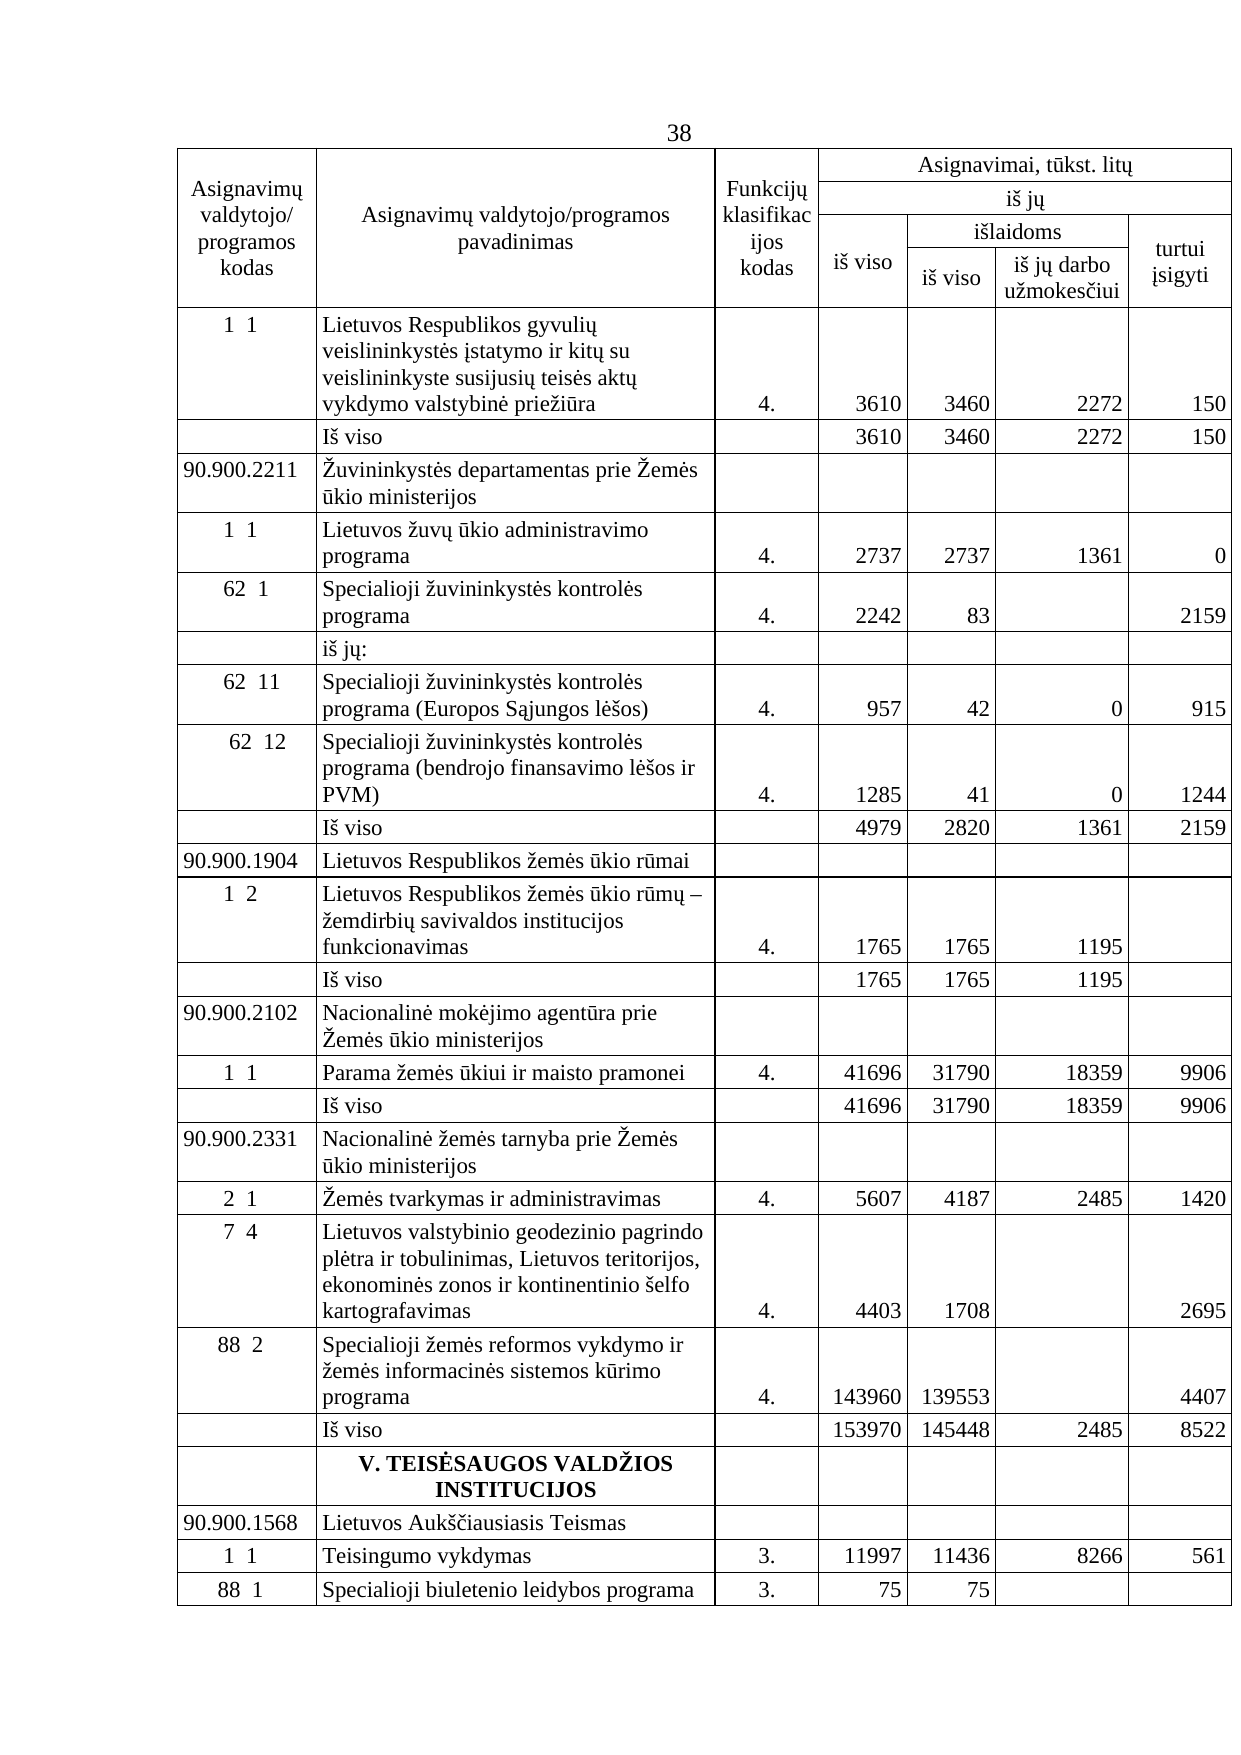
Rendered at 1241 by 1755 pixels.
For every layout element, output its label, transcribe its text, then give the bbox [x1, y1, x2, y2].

table_cell 2737 [819, 513, 907, 572]
table_cell [908, 632, 995, 664]
table_cell turtui įsigyti [1129, 215, 1231, 307]
table_header Asignavimų valdytojo/ programos kodas [178, 149, 316, 307]
table_cell 1 1 [178, 1540, 316, 1572]
table_cell 41696 [819, 1089, 907, 1122]
table_cell [1129, 844, 1231, 876]
table_cell 4. [716, 725, 818, 810]
table_cell [1129, 632, 1231, 664]
table_cell [716, 844, 818, 876]
table_cell 1244 [1129, 725, 1231, 810]
table_cell 4403 [819, 1215, 907, 1327]
table_cell išlaidoms [908, 215, 1128, 247]
table_cell 90.900.2102 [178, 997, 316, 1055]
table_cell 1765 [908, 963, 995, 996]
table_cell Iš viso [317, 1089, 714, 1122]
table_cell 3460 [908, 420, 995, 452]
table_cell 1765 [819, 878, 907, 962]
table_cell [716, 1089, 818, 1122]
table_cell 4. [716, 1182, 818, 1214]
table_cell [996, 844, 1128, 876]
table_cell Iš viso [317, 963, 714, 996]
table_cell [178, 811, 316, 843]
table_cell [819, 632, 907, 664]
table_cell 4. [716, 1215, 818, 1327]
table_cell 7 4 [178, 1215, 316, 1327]
table_cell 62 12 [178, 725, 316, 810]
table_cell Specialioji žemės reformos vykdymo ir žemės informacinės sistemos kūrimo programa [317, 1328, 714, 1413]
table_cell 0 [996, 725, 1128, 810]
table_cell 90.900.1568 [178, 1506, 316, 1539]
table_cell 4. [716, 1328, 818, 1413]
table_cell 1708 [908, 1215, 995, 1327]
table_cell 1195 [996, 963, 1128, 996]
table_header Asignavimai, tūkst. litų [819, 149, 1231, 181]
table_cell 2 1 [178, 1182, 316, 1214]
table_header Funkcijų klasifikacijos kodas [716, 149, 818, 307]
table_cell [1129, 1573, 1231, 1605]
table_cell 9906 [1129, 1056, 1231, 1088]
table_cell Specialioji žuvininkystės kontrolės programa [317, 573, 714, 631]
table_cell [716, 454, 818, 512]
table_cell 4407 [1129, 1328, 1231, 1413]
table_cell [996, 997, 1128, 1055]
table_cell Žemės tvarkymas ir administravimas [317, 1182, 714, 1214]
table_cell [819, 1506, 907, 1539]
table_cell 18359 [996, 1056, 1128, 1088]
table_cell iš jų darbo užmokesčiui [996, 248, 1128, 307]
table_cell Nacionalinė mokėjimo agentūra prie Žemės ūkio ministerijos [317, 997, 714, 1055]
table_cell 11997 [819, 1540, 907, 1572]
table_cell [996, 1123, 1128, 1181]
table_cell [1129, 1123, 1231, 1181]
table_cell Iš viso [317, 420, 714, 452]
table_cell 2242 [819, 573, 907, 631]
table_cell iš viso [908, 248, 995, 307]
table_cell [178, 632, 316, 664]
table_cell iš jų: [317, 632, 714, 664]
table_cell [996, 1506, 1128, 1539]
table_cell 1285 [819, 725, 907, 810]
table_cell Parama žemės ūkiui ir maisto pramonei [317, 1056, 714, 1088]
table_cell Teisingumo vykdymas [317, 1540, 714, 1572]
table_cell 1765 [908, 878, 995, 962]
table_cell Žuvininkystės departamentas prie Žemės ūkio ministerijos [317, 454, 714, 512]
table_cell [1129, 878, 1231, 962]
table_cell 1 1 [178, 308, 316, 419]
table_cell [908, 844, 995, 876]
table_cell 1361 [996, 811, 1128, 843]
table_cell 2272 [996, 308, 1128, 419]
table_cell [716, 997, 818, 1055]
table_cell [716, 1447, 818, 1505]
table_cell 88 1 [178, 1573, 316, 1605]
table_cell 153970 [819, 1414, 907, 1446]
table_cell 957 [819, 665, 907, 724]
table_cell [908, 997, 995, 1055]
table_cell Lietuvos žuvų ūkio administravimo programa [317, 513, 714, 572]
table_cell 2159 [1129, 811, 1231, 843]
table_cell 145448 [908, 1414, 995, 1446]
table_cell Specialioji biuletenio leidybos programa [317, 1573, 714, 1605]
table_cell 2820 [908, 811, 995, 843]
table_cell 62 11 [178, 665, 316, 724]
table_cell [996, 1328, 1128, 1413]
table_cell [819, 454, 907, 512]
table_cell 150 [1129, 308, 1231, 419]
table_cell [996, 1447, 1128, 1505]
table_cell 8522 [1129, 1414, 1231, 1446]
table_cell 143960 [819, 1328, 907, 1413]
table_cell 4. [716, 513, 818, 572]
table_cell 4. [716, 665, 818, 724]
table_cell [716, 811, 818, 843]
table_cell Specialioji žuvininkystės kontrolės programa (bendrojo finansavimo lėšos ir PVM) [317, 725, 714, 810]
table_cell Nacionalinė žemės tarnyba prie Žemės ūkio ministerijos [317, 1123, 714, 1181]
table_cell Lietuvos Respublikos žemės ūkio rūmai [317, 844, 714, 876]
table_cell 3. [716, 1573, 818, 1605]
table_cell iš jų [819, 182, 1231, 214]
table_cell 2737 [908, 513, 995, 572]
table_cell 4. [716, 573, 818, 631]
table_cell 1 1 [178, 513, 316, 572]
table_cell 4. [716, 1056, 818, 1088]
table_cell 2159 [1129, 573, 1231, 631]
table_cell V. TEISĖSAUGOS VALDŽIOS INSTITUCIJOS [317, 1447, 714, 1505]
table_cell [716, 1123, 818, 1181]
table_cell iš viso [819, 215, 907, 307]
table_cell 90.900.2211 [178, 454, 316, 512]
table_cell 150 [1129, 420, 1231, 452]
table_cell [996, 632, 1128, 664]
table_cell [1129, 997, 1231, 1055]
table_cell 4979 [819, 811, 907, 843]
table_cell Specialioji žuvininkystės kontrolės programa (Europos Sąjungos lėšos) [317, 665, 714, 724]
table_cell 1765 [819, 963, 907, 996]
table_cell 83 [908, 573, 995, 631]
table_cell Iš viso [317, 1414, 714, 1446]
table_cell [716, 963, 818, 996]
table_cell 75 [819, 1573, 907, 1605]
table_cell [996, 1215, 1128, 1327]
table_cell Iš viso [317, 811, 714, 843]
table_cell [996, 573, 1128, 631]
table_header Asignavimų valdytojo/programos pavadinimas [317, 149, 714, 307]
table_cell 1361 [996, 513, 1128, 572]
table_cell [908, 1123, 995, 1181]
table_cell 139553 [908, 1328, 995, 1413]
table_cell 3460 [908, 308, 995, 419]
table_cell 88 2 [178, 1328, 316, 1413]
table_cell [716, 632, 818, 664]
table_cell [1129, 963, 1231, 996]
table_cell 561 [1129, 1540, 1231, 1572]
table_cell 75 [908, 1573, 995, 1605]
table_cell 8266 [996, 1540, 1128, 1572]
table_cell 5607 [819, 1182, 907, 1214]
table_cell 2695 [1129, 1215, 1231, 1327]
table_cell [819, 997, 907, 1055]
table_cell 4. [716, 878, 818, 962]
table_cell [996, 1573, 1128, 1605]
table_cell Lietuvos Respublikos gyvulių veislininkystės įstatymo ir kitų su veislininkyste susijusių teisės aktų vykdymo valstybinė priežiūra [317, 308, 714, 419]
table_cell [1129, 1447, 1231, 1505]
table_cell [908, 1506, 995, 1539]
table_cell 3610 [819, 420, 907, 452]
table_cell 2485 [996, 1182, 1128, 1214]
table_cell 31790 [908, 1089, 995, 1122]
table_cell 2272 [996, 420, 1128, 452]
table_cell 90.900.1904 [178, 844, 316, 876]
table_cell 1195 [996, 878, 1128, 962]
table_cell 9906 [1129, 1089, 1231, 1122]
table_cell 31790 [908, 1056, 995, 1088]
table_cell 18359 [996, 1089, 1128, 1122]
table_cell 4. [716, 308, 818, 419]
table_cell 0 [1129, 513, 1231, 572]
table_cell [819, 844, 907, 876]
table_cell 90.900.2331 [178, 1123, 316, 1181]
table_cell 1420 [1129, 1182, 1231, 1214]
table_cell Lietuvos Respublikos žemės ūkio rūmų – žemdirbių savivaldos institucijos funkcionavimas [317, 878, 714, 962]
table_cell 915 [1129, 665, 1231, 724]
table_cell [819, 1123, 907, 1181]
table_cell 3610 [819, 308, 907, 419]
table_cell 11436 [908, 1540, 995, 1572]
table_cell 42 [908, 665, 995, 724]
table_cell [178, 1447, 316, 1505]
table_cell [178, 1089, 316, 1122]
table_cell 1 2 [178, 878, 316, 962]
table_cell [178, 1414, 316, 1446]
table_cell [716, 420, 818, 452]
table_cell [1129, 454, 1231, 512]
table_cell 4187 [908, 1182, 995, 1214]
table_cell Lietuvos valstybinio geodezinio pagrindo plėtra ir tobulinimas, Lietuvos teritorijos, ekonominės zonos ir kontinentinio šelfo kartografavimas [317, 1215, 714, 1327]
table_cell [996, 454, 1128, 512]
table_cell 2485 [996, 1414, 1128, 1446]
table_cell [908, 454, 995, 512]
table_cell 41696 [819, 1056, 907, 1088]
table_cell Lietuvos Aukščiausiasis Teismas [317, 1506, 714, 1539]
table_cell 62 1 [178, 573, 316, 631]
table_cell [716, 1506, 818, 1539]
table_cell [819, 1447, 907, 1505]
table_cell [908, 1447, 995, 1505]
table_cell 3. [716, 1540, 818, 1572]
table_cell 0 [996, 665, 1128, 724]
table_cell 41 [908, 725, 995, 810]
table_cell 1 1 [178, 1056, 316, 1088]
table_cell [178, 420, 316, 452]
table_cell [1129, 1506, 1231, 1539]
table_cell [178, 963, 316, 996]
table_cell [716, 1414, 818, 1446]
